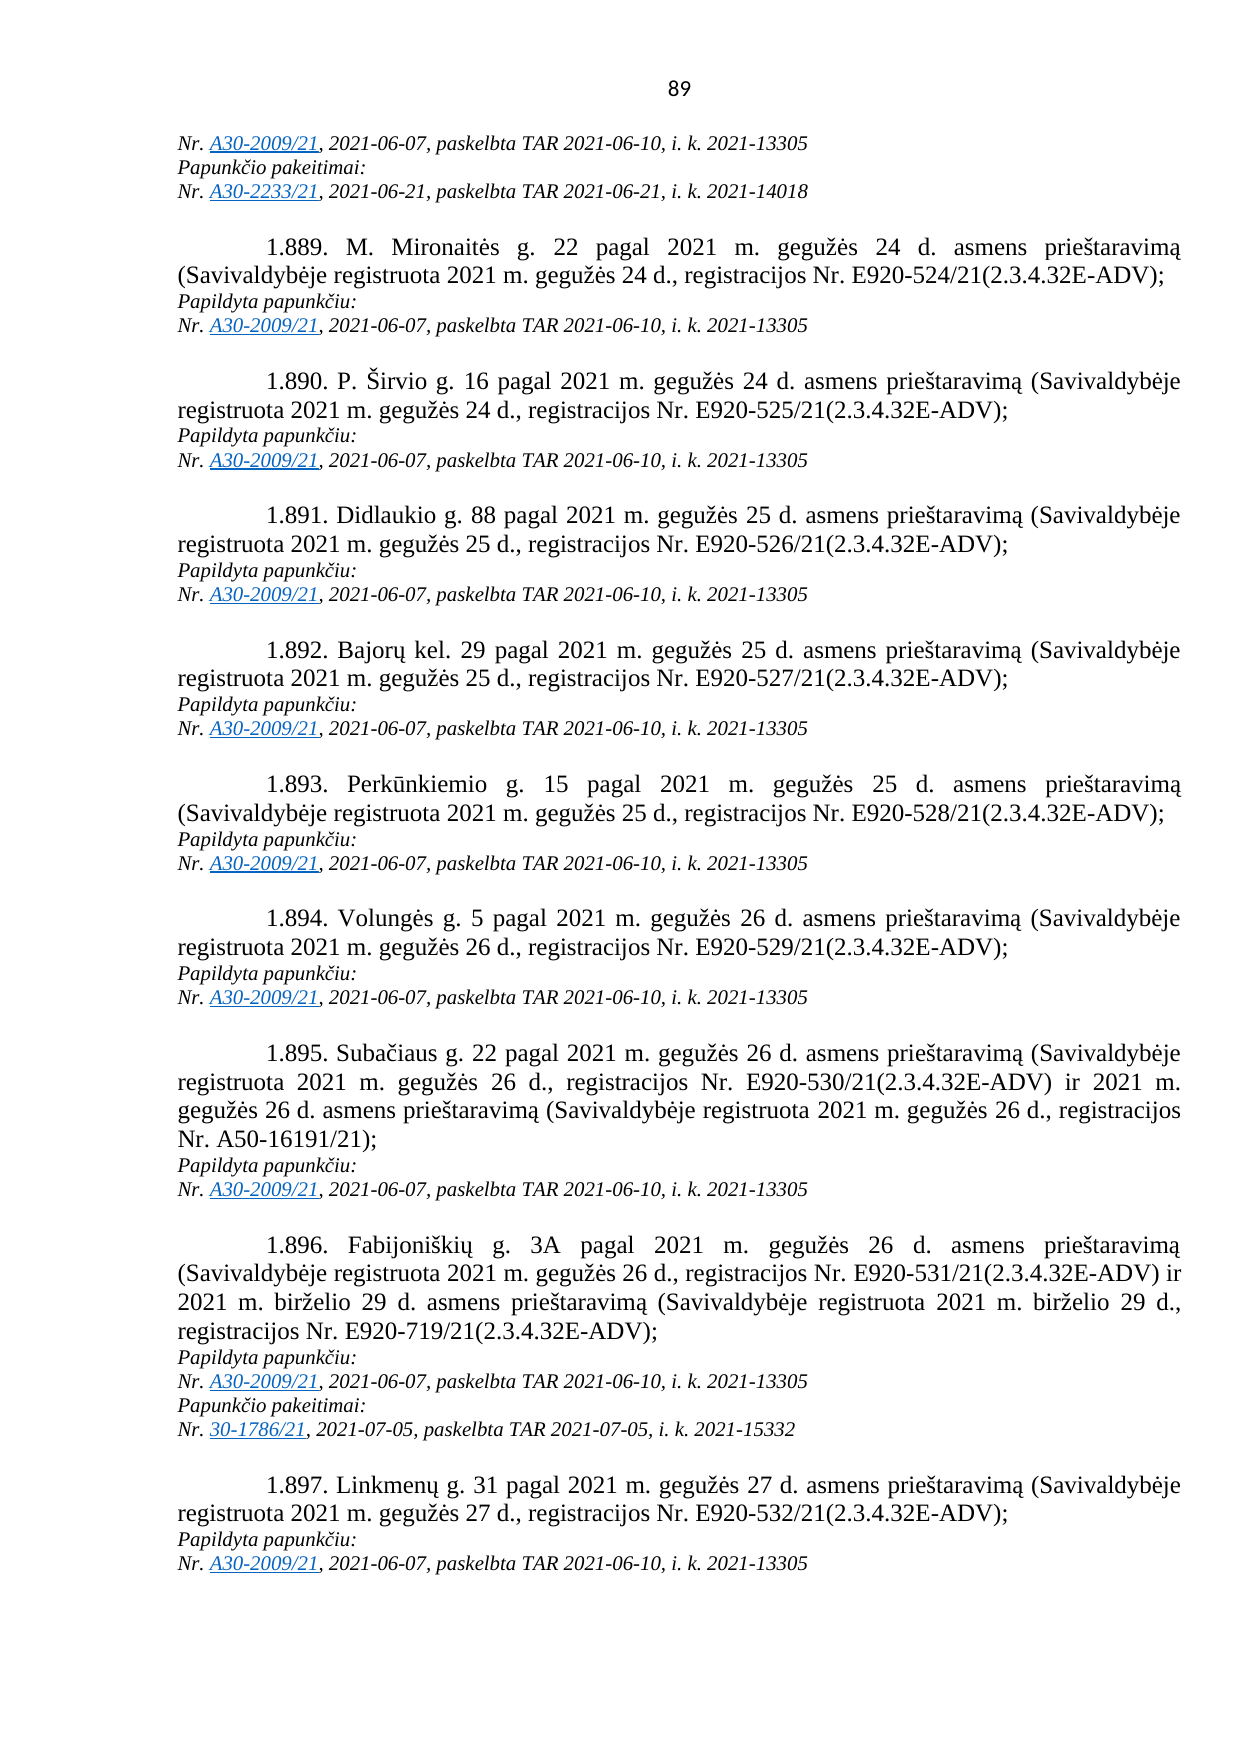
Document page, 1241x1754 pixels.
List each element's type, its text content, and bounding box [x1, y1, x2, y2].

text Papildyta papunkčiu: [177, 423, 1181, 447]
text 1.897. Linkmenų g. 31 pagal 2021 m. gegužės 27 d. asmens prieštaravimą (Savivaldybėje registruota 2021 m. gegužės 27 d., registracijos Nr. E920-532/21(2.3.4.32E-ADV); [177, 1470, 1181, 1527]
text Papildyta papunkčiu: [177, 692, 1181, 716]
text 1.889. M. Mironaitės g. 22 pagal 2021 m. gegužės 24 d. asmens prieštaravimą (Savivaldybėje registruota 2021 m. gegužės 24 d., registracijos Nr. E920-524/21(2.3.4.32E-ADV); [177, 232, 1181, 289]
text Nr. A30-2009/21, 2021-06-07, paskelbta TAR 2021-06-10, i. k. 2021-13305 [177, 1551, 1181, 1575]
text 1.895. Subačiaus g. 22 pagal 2021 m. gegužės 26 d. asmens prieštaravimą (Savivaldybėje registruota 2021 m. gegužės 26 d., registracijos Nr. E920-530/21(2.3.4.32E-ADV) ir 2021 m. gegužės 26 d. asmens prieštaravimą (Savivaldybėje registruota 2021 m. gegužės 26 d., registracijos Nr. A50-16191/21); [177, 1038, 1181, 1153]
text Papildyta papunkčiu: [177, 827, 1181, 851]
text Papildyta papunkčiu: [177, 961, 1181, 985]
text Nr. A30-2009/21, 2021-06-07, paskelbta TAR 2021-06-10, i. k. 2021-13305 [177, 1369, 1181, 1393]
text Nr. A30-2009/21, 2021-06-07, paskelbta TAR 2021-06-10, i. k. 2021-13305 [177, 851, 1181, 875]
text Nr. 30-1786/21, 2021-07-05, paskelbta TAR 2021-07-05, i. k. 2021-15332 [177, 1417, 1181, 1441]
text Nr. A30-2009/21, 2021-06-07, paskelbta TAR 2021-06-10, i. k. 2021-13305 [177, 985, 1181, 1009]
text Nr. A30-2009/21, 2021-06-07, paskelbta TAR 2021-06-10, i. k. 2021-13305 [177, 131, 1181, 155]
text 1.893. Perkūnkiemio g. 15 pagal 2021 m. gegužės 25 d. asmens prieštaravimą (Savivaldybėje registruota 2021 m. gegužės 25 d., registracijos Nr. E920-528/21(2.3.4.32E-ADV); [177, 769, 1181, 827]
text Papildyta papunkčiu: [177, 1527, 1181, 1551]
text Papildyta papunkčiu: [177, 558, 1181, 582]
text Nr. A30-2233/21, 2021-06-21, paskelbta TAR 2021-06-21, i. k. 2021-14018 [177, 179, 1181, 203]
text 1.891. Didlaukio g. 88 pagal 2021 m. gegužės 25 d. asmens prieštaravimą (Savivaldybėje registruota 2021 m. gegužės 25 d., registracijos Nr. E920-526/21(2.3.4.32E-ADV); [177, 500, 1181, 558]
text Nr. A30-2009/21, 2021-06-07, paskelbta TAR 2021-06-10, i. k. 2021-13305 [177, 447, 1181, 472]
text Papildyta papunkčiu: [177, 1153, 1181, 1177]
text Nr. A30-2009/21, 2021-06-07, paskelbta TAR 2021-06-10, i. k. 2021-13305 [177, 1177, 1181, 1201]
text 1.896. Fabijoniškių g. 3A pagal 2021 m. gegužės 26 d. asmens prieštaravimą (Savivaldybėje registruota 2021 m. gegužės 26 d., registracijos Nr. E920-531/21(2.3.4.32E-ADV) ir 2021 m. birželio 29 d. asmens prieštaravimą (Savivaldybėje registruota 2021 m. birželio 29 d., registracijos Nr. E920-719/21(2.3.4.32E-ADV); [177, 1230, 1181, 1345]
text Papildyta papunkčiu: [177, 1345, 1181, 1369]
text Papunkčio pakeitimai: [177, 1393, 1181, 1417]
text Nr. A30-2009/21, 2021-06-07, paskelbta TAR 2021-06-10, i. k. 2021-13305 [177, 582, 1181, 606]
text Nr. A30-2009/21, 2021-06-07, paskelbta TAR 2021-06-10, i. k. 2021-13305 [177, 313, 1181, 337]
text Nr. A30-2009/21, 2021-06-07, paskelbta TAR 2021-06-10, i. k. 2021-13305 [177, 716, 1181, 740]
text Papildyta papunkčiu: [177, 289, 1181, 313]
text Papunkčio pakeitimai: [177, 155, 1181, 179]
text 1.894. Volungės g. 5 pagal 2021 m. gegužės 26 d. asmens prieštaravimą (Savivaldybėje registruota 2021 m. gegužės 26 d., registracijos Nr. E920-529/21(2.3.4.32E-ADV); [177, 903, 1181, 961]
text 1.892. Bajorų kel. 29 pagal 2021 m. gegužės 25 d. asmens prieštaravimą (Savivaldybėje registruota 2021 m. gegužės 25 d., registracijos Nr. E920-527/21(2.3.4.32E-ADV); [177, 635, 1181, 692]
text 1.890. P. Širvio g. 16 pagal 2021 m. gegužės 24 d. asmens prieštaravimą (Savivaldybėje registruota 2021 m. gegužės 24 d., registracijos Nr. E920-525/21(2.3.4.32E-ADV); [177, 366, 1181, 423]
